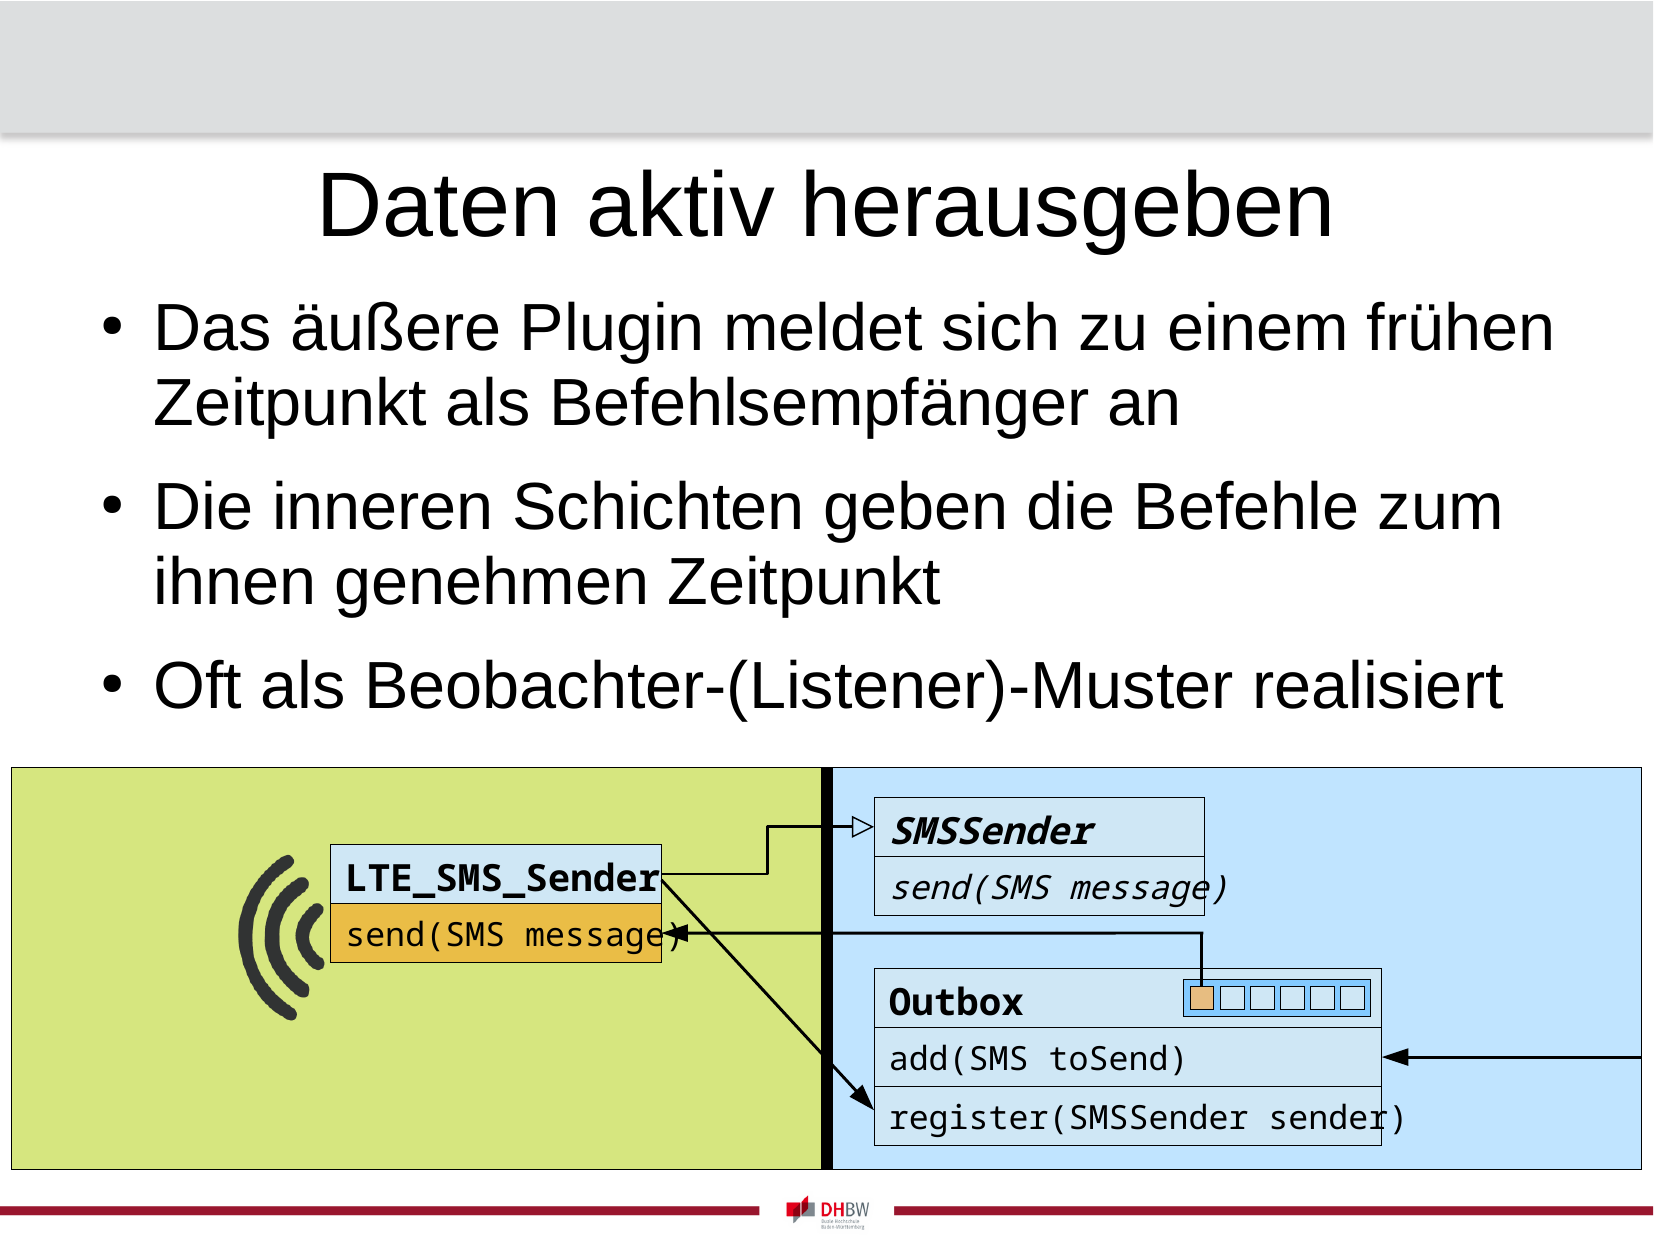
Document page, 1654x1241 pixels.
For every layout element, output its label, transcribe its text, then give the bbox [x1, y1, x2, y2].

text_box [833, 767, 1642, 1056]
text_box [662, 828, 821, 931]
text_box Outbox [874, 968, 1382, 1027]
text_box SMSSender [874, 797, 1205, 856]
text_box [854, 819, 869, 834]
text_box [662, 884, 705, 932]
text_box send(SMS message) [874, 856, 1205, 916]
text_box register(SMSSender sender) [874, 1087, 1382, 1146]
text_box [11, 767, 1642, 1170]
text_box [1183, 979, 1371, 1017]
picture [0, 1, 1654, 1237]
text_box send(SMS message) [331, 903, 662, 963]
list Das äußere Plugin meldet sich zu einem frühen Zeitpunkt als Befehlsempfänger an Die inneren Schichten geben die Befehle zum ihnen genehmen Zeitpunkt Oft als Beobachter-(Listener)-Muster realisiert [82, 290, 1571, 724]
title Daten aktiv herausgeben [82, 147, 1571, 257]
text_box [833, 935, 1200, 1107]
text_box [716, 935, 821, 1049]
text_box LTE_SMS_Sender [331, 844, 662, 903]
text_box add(SMS toSend) [874, 1027, 1382, 1087]
